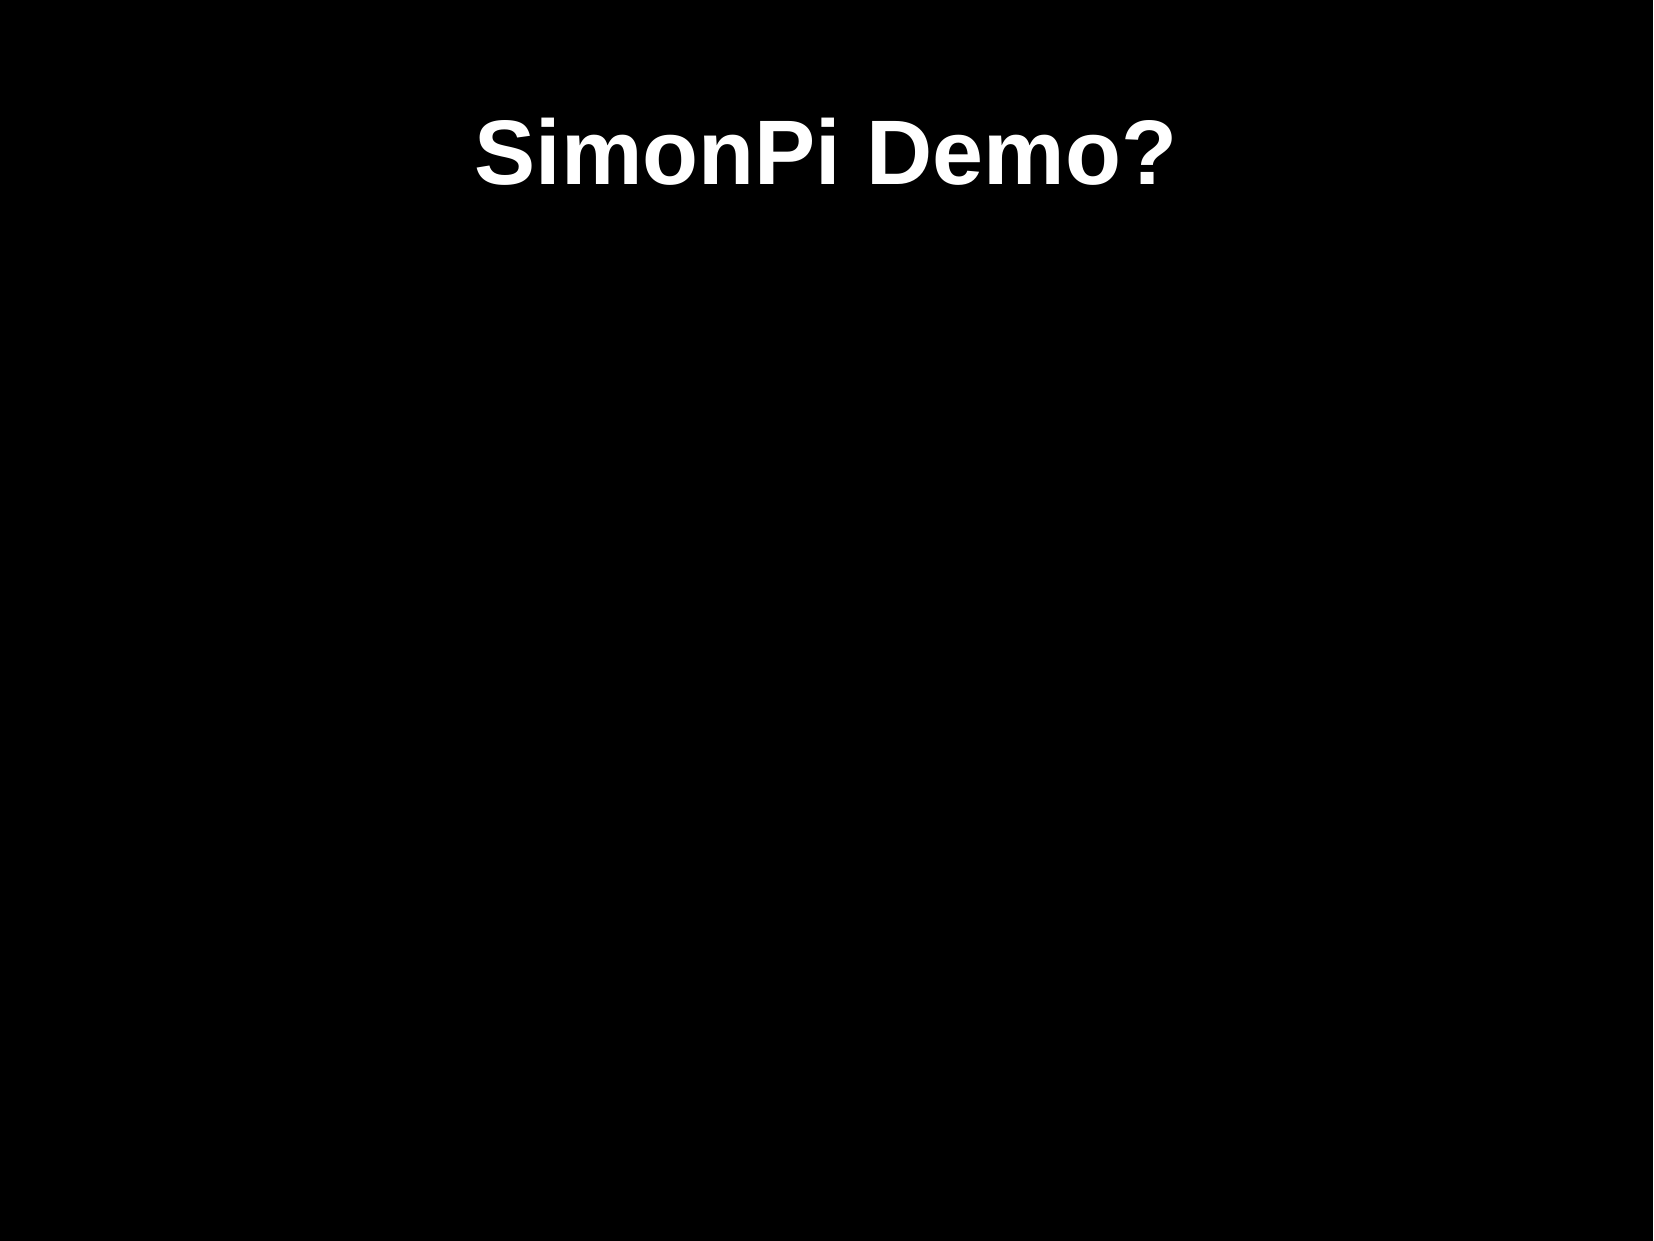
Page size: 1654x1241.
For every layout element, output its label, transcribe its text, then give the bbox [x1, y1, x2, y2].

title SimonPi Demo? [82, 49, 1571, 257]
